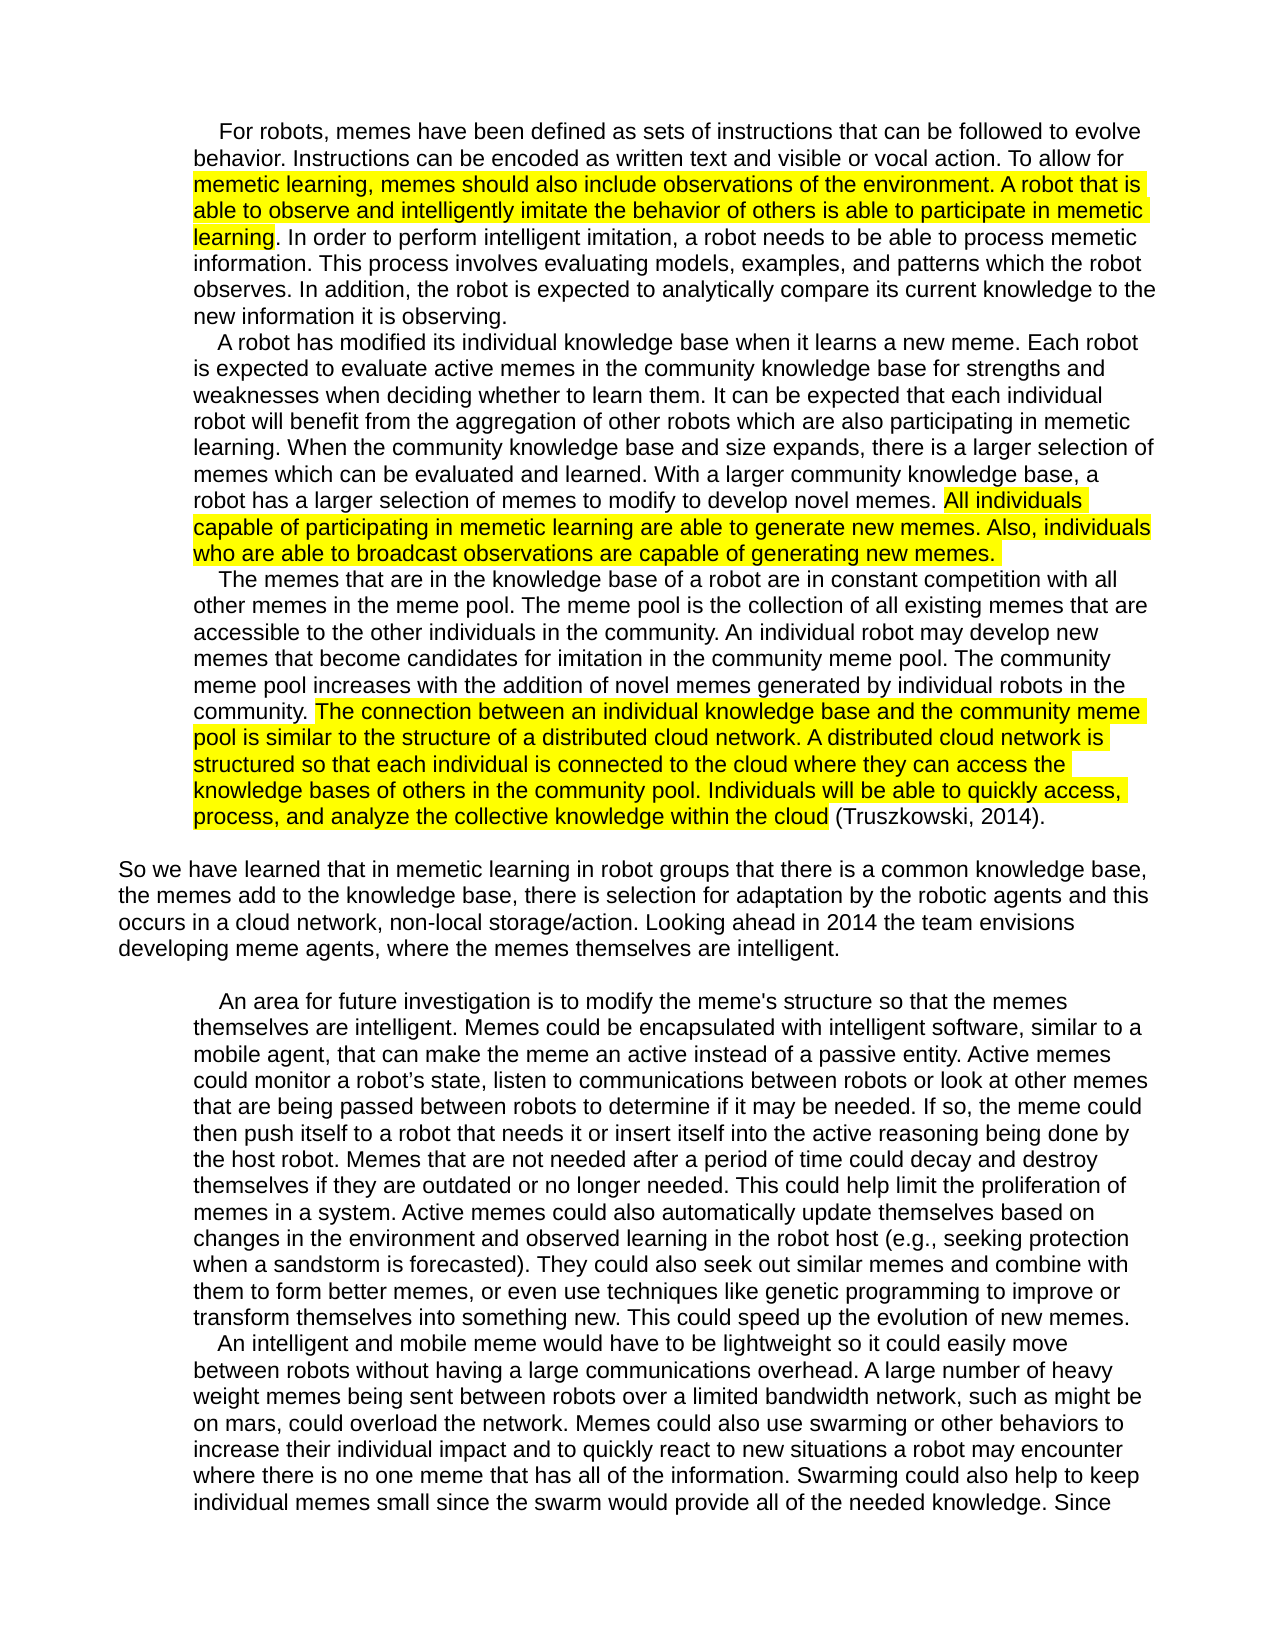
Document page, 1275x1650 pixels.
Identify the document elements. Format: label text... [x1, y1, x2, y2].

text A robot has modified its individual knowledge base when it learns a new meme. Each robot is expected to evaluate active memes in the community knowledge base for strengths and weaknesses when deciding whether to learn them. It can be expected that each individual robot will benefit from the aggregation of other robots which are also participating in memetic learning. When the community knowledge base and size expands, there is a larger selection of memes which can be evaluated and learned. With a larger community knowledge base, a robot has a larger selection of memes to modify to develop novel memes. All individuals capable of participating in memetic learning are able to generate new memes. Also, individuals who are able to broadcast observations are capable of generating new memes. [193, 329, 1157, 566]
text The memes that are in the knowledge base of a robot are in constant competition with all other memes in the meme pool. The meme pool is the collection of all existing memes that are accessible to the other individuals in the community. An individual robot may develop new memes that become candidates for imitation in the community meme pool. The community meme pool increases with the addition of novel memes generated by individual robots in the community. The connection between an individual knowledge base and the community meme pool is similar to the structure of a distributed cloud network. A distributed cloud network is structured so that each individual is connected to the cloud where they can access the knowledge bases of others in the community pool. Individuals will be able to quickly access, process, and analyze the collective knowledge within the cloud (Truszkowski, 2014). [193, 566, 1157, 830]
text An area for future investigation is to modify the meme's structure so that the memes themselves are intelligent. Memes could be encapsulated with intelligent software, similar to a mobile agent, that can make the meme an active instead of a passive entity. Active memes could monitor a robot’s state, listen to communications between robots or look at other memes that are being passed between robots to determine if it may be needed. If so, the meme could then push itself to a robot that needs it or insert itself into the active reasoning being done by the host robot. Memes that are not needed after a period of time could decay and destroy themselves if they are outdated or no longer needed. This could help limit the proliferation of memes in a system. Active memes could also automatically update themselves based on changes in the environment and observed learning in the robot host (e.g., seeking protection when a sandstorm is forecasted). They could also seek out similar memes and combine with them to form better memes, or even use techniques like genetic programming to improve or transform themselves into something new. This could speed up the evolution of new memes. [193, 988, 1157, 1330]
text For robots, memes have been defined as sets of instructions that can be followed to evolve behavior. Instructions can be encoded as written text and visible or vocal action. To allow for memetic learning, memes should also include observations of the environment. A robot that is able to observe and intelligently imitate the behavior of others is able to participate in memetic learning. In order to perform intelligent imitation, a robot needs to be able to process memetic information. This process involves evaluating models, examples, and patterns which the robot observes. In addition, the robot is expected to analytically compare its current knowledge to the new information it is observing. [193, 118, 1157, 329]
text So we have learned that in memetic learning in robot groups that there is a common knowledge base, the memes add to the knowledge base, there is selection for adaptation by the robotic agents and this occurs in a cloud network, non-local storage/action. Looking ahead in 2014 the team envisions developing meme agents, where the memes themselves are intelligent. [118, 856, 1157, 961]
text An intelligent and mobile meme would have to be lightweight so it could easily move between robots without having a large communications overhead. A large number of heavy weight memes being sent between robots over a limited bandwidth network, such as might be on mars, could overload the network. Memes could also use swarming or other behaviors to increase their individual impact and to quickly react to new situations a robot may encounter where there is no one meme that has all of the information. Swarming could also help to keep individual memes small since the swarm would provide all of the needed knowledge. Since [193, 1330, 1157, 1515]
